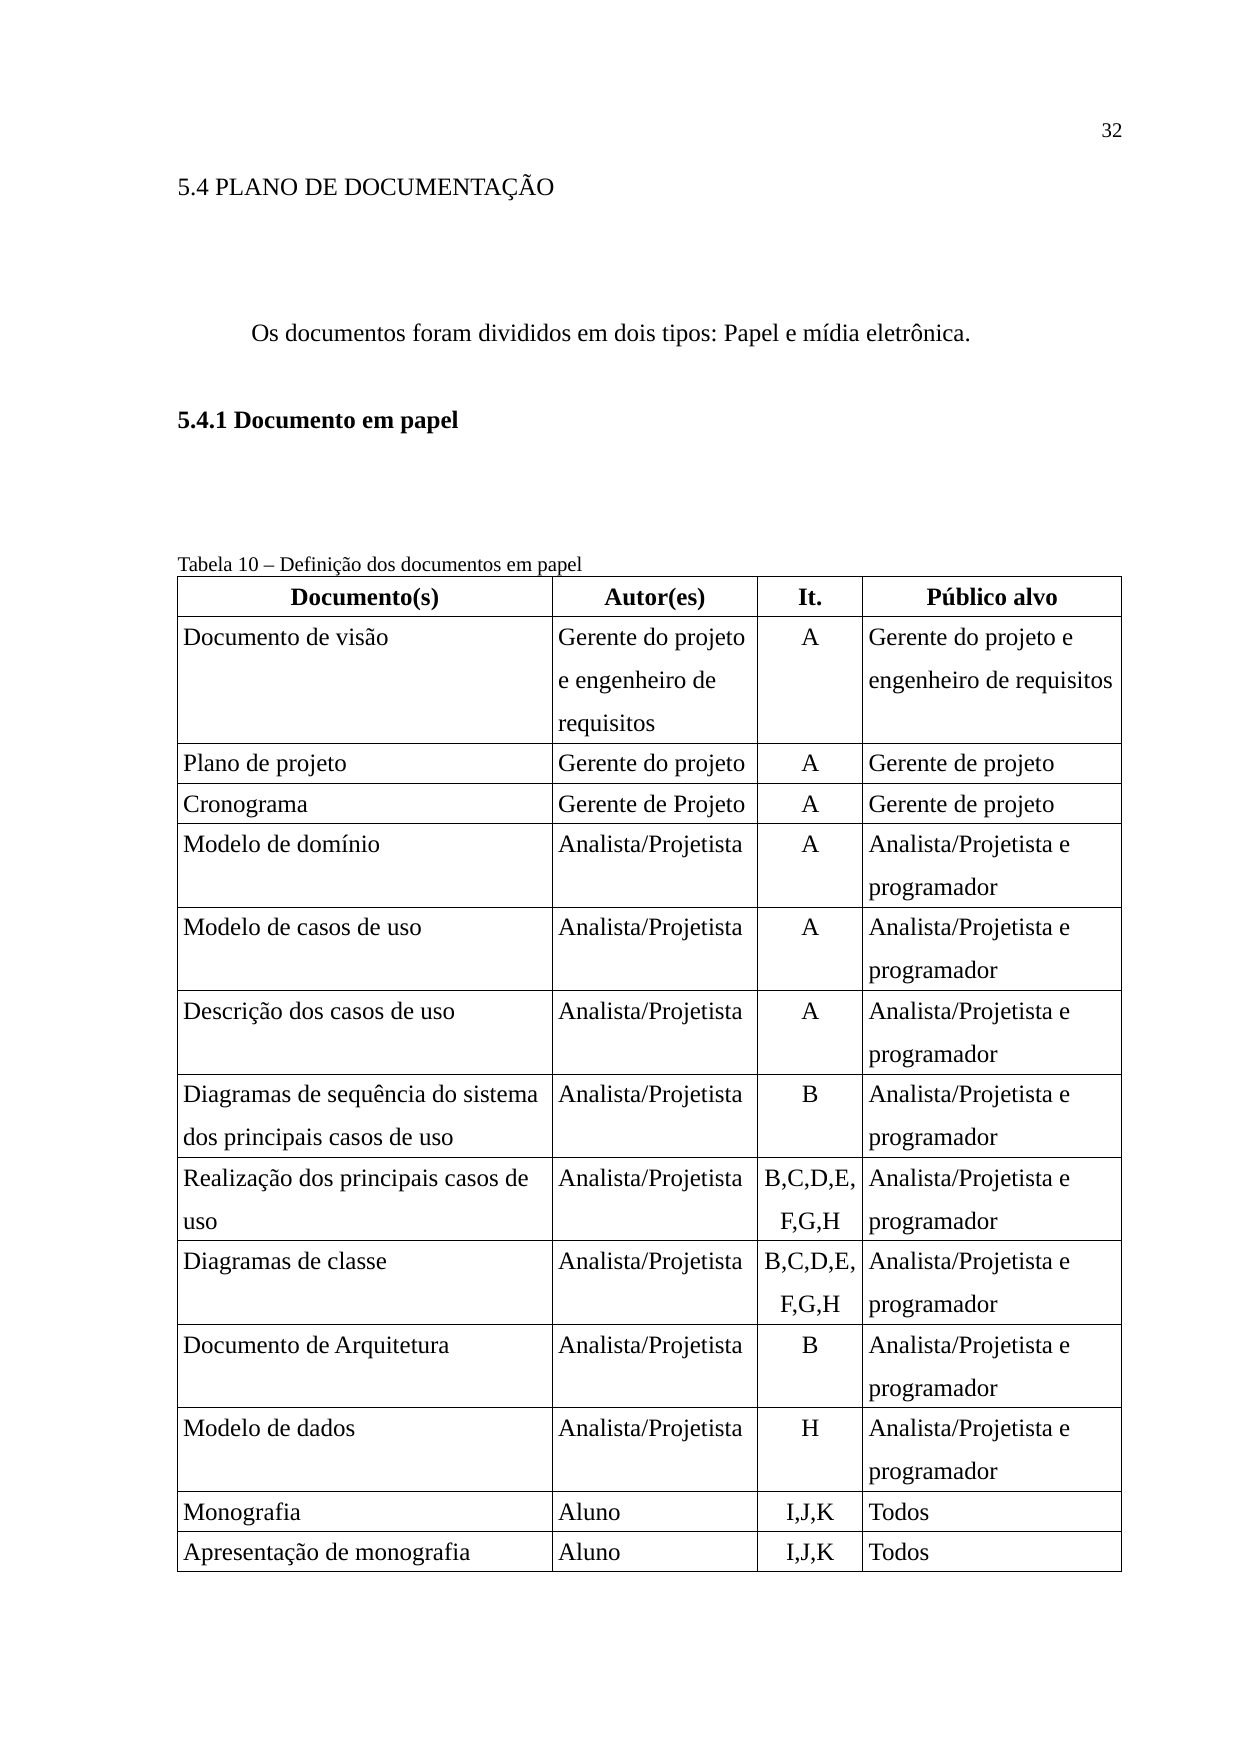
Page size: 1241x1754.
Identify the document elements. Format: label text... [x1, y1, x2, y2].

table_cell Realização dos principais casos de uso [178, 1158, 552, 1240]
table_header It. [758, 577, 862, 616]
table_cell A [758, 744, 862, 783]
table_cell Analista/Projetista e programador [863, 1408, 1121, 1491]
table_header Autor(es) [553, 577, 757, 616]
table_cell Gerente de projeto [863, 784, 1121, 823]
table_cell Modelo de casos de uso [178, 908, 552, 990]
table_cell Gerente de Projeto [553, 784, 757, 823]
table_cell Cronograma [178, 784, 552, 823]
table_cell B,C,D,E,F,G,H [758, 1158, 862, 1240]
table_cell Todos [863, 1532, 1121, 1571]
table_header Documento(s) [178, 577, 552, 616]
text Os documentos foram divididos em dois tipos: Papel e mídia eletrônica. [177, 318, 1122, 347]
table_cell Analista/Projetista e programador [863, 824, 1121, 907]
table_cell A [758, 617, 862, 743]
table_cell Diagramas de sequência do sistema dos principais casos de uso [178, 1075, 552, 1157]
table_cell I,J,K [758, 1492, 862, 1531]
table_cell Analista/Projetista [553, 1408, 757, 1491]
table_cell Analista/Projetista [553, 908, 757, 990]
subtitle Plano de documentação [177, 172, 1122, 200]
table_cell Documento de visão [178, 617, 552, 743]
table_cell Todos [863, 1492, 1121, 1531]
text Tabela 10 – Definição dos documentos em papel [177, 552, 1122, 576]
table_cell Gerente do projeto e engenheiro de requisitos [553, 617, 757, 743]
table_cell A [758, 784, 862, 823]
table_cell Aluno [553, 1492, 757, 1531]
table_cell Plano de projeto [178, 744, 552, 783]
table_cell Analista/Projetista e programador [863, 1325, 1121, 1407]
table_cell Analista/Projetista e programador [863, 1241, 1121, 1324]
table_cell B,C,D,E,F,G,H [758, 1241, 862, 1324]
table_cell Analista/Projetista e programador [863, 1158, 1121, 1240]
table_cell Monografia [178, 1492, 552, 1531]
table_cell Analista/Projetista [553, 1158, 757, 1240]
table_cell Gerente do projeto [553, 744, 757, 783]
table_cell Gerente de projeto [863, 744, 1121, 783]
table_cell Modelo de dados [178, 1408, 552, 1491]
table_cell Analista/Projetista e programador [863, 908, 1121, 990]
table_cell Analista/Projetista [553, 1075, 757, 1157]
table_cell Apresentação de monografia [178, 1532, 552, 1571]
table_cell Documento de Arquitetura [178, 1325, 552, 1407]
table_cell Analista/Projetista [553, 1241, 757, 1324]
table_cell I,J,K [758, 1532, 862, 1571]
table_cell Analista/Projetista [553, 824, 757, 907]
table_cell Modelo de domínio [178, 824, 552, 907]
table_cell A [758, 824, 862, 907]
table_cell Analista/Projetista e programador [863, 1075, 1121, 1157]
subtitle Documento em papel [177, 405, 1122, 433]
table_cell Descrição dos casos de uso [178, 991, 552, 1073]
table_cell Gerente do projeto e engenheiro de requisitos [863, 617, 1121, 743]
table_cell Aluno [553, 1532, 757, 1571]
table_cell B [758, 1325, 862, 1407]
table_cell H [758, 1408, 862, 1491]
table_cell Analista/Projetista [553, 1325, 757, 1407]
table_cell Analista/Projetista [553, 991, 757, 1073]
table_cell Analista/Projetista e programador [863, 991, 1121, 1073]
table_cell A [758, 908, 862, 990]
table_cell Diagramas de classe [178, 1241, 552, 1324]
table_header Público alvo [863, 577, 1121, 616]
table_cell A [758, 991, 862, 1073]
table_cell B [758, 1075, 862, 1157]
